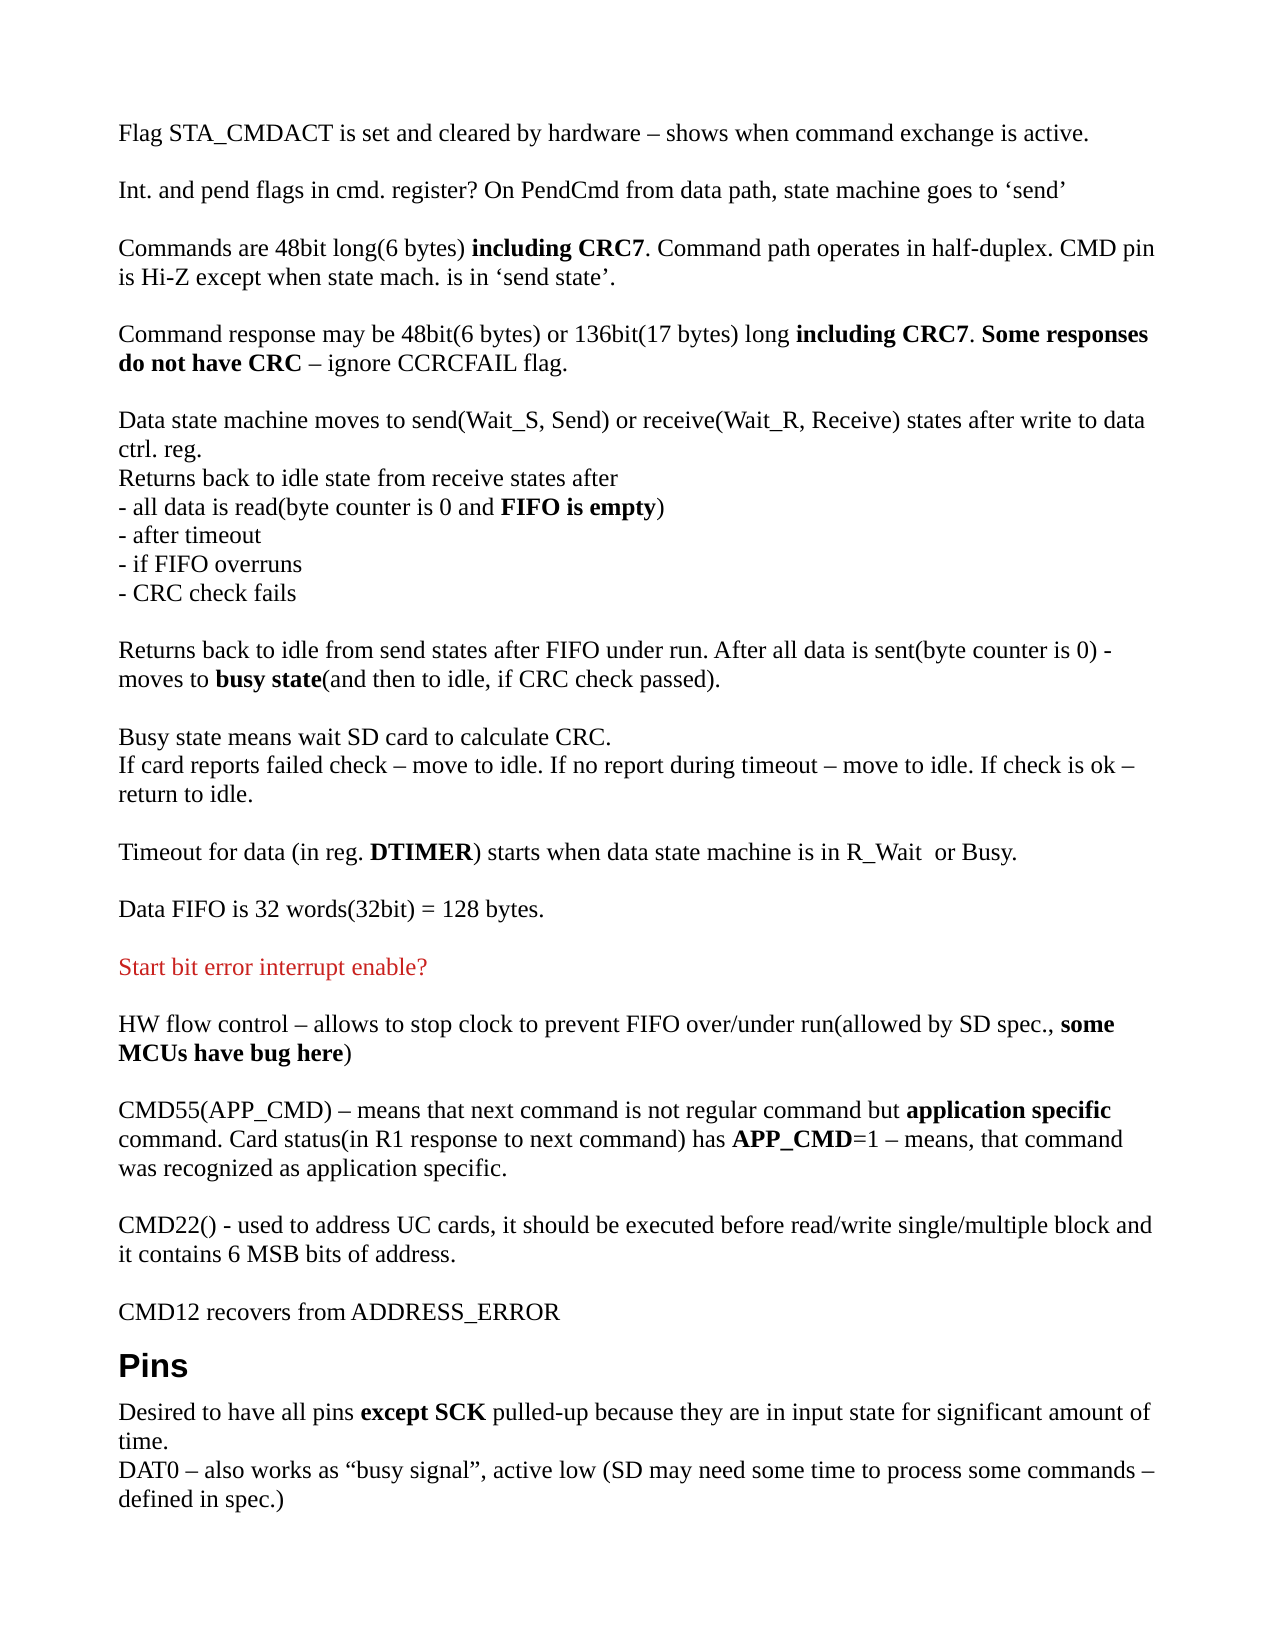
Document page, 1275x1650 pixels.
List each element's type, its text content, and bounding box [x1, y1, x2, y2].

text Flag STA_CMDACT is set and cleared by hardware – shows when command exchange is active. [118, 118, 1157, 147]
text DAT0 – also works as “busy signal”, active low (SD may need some time to process some commands – defined in spec.) [118, 1455, 1157, 1512]
text Returns back to idle state from receive states after [118, 463, 1157, 492]
text Data FIFO is 32 words(32bit) = 128 bytes. [118, 894, 1157, 923]
text - CRC check fails [118, 578, 1157, 607]
text - after timeout [118, 521, 1157, 549]
text - all data is read(byte counter is 0 and FIFO is empty) [118, 492, 1157, 521]
text Data state machine moves to send(Wait_S, Send) or receive(Wait_R, Receive) states after write to data ctrl. reg. [118, 406, 1157, 463]
text Command response may be 48bit(6 bytes) or 136bit(17 bytes) long including CRC7. Some responses do not have CRC – ignore CCRCFAIL flag. [118, 319, 1157, 377]
text CMD55(APP_CMD) – means that next command is not regular command but application specific command. Card status(in R1 response to next command) has APP_CMD=1 – means, that command was recognized as application specific. [118, 1096, 1157, 1182]
text HW flow control – allows to stop clock to prevent FIFO over/under run(allowed by SD spec., some MCUs have bug here) [118, 1009, 1157, 1067]
text CMD22() - used to address UC cards, it should be executed before read/write single/multiple block and it contains 6 MSB bits of address. [118, 1211, 1157, 1268]
text Timeout for data (in reg. DTIMER) starts when data state machine is in R_Wait or Busy. [118, 837, 1157, 866]
text CMD12 recovers from ADDRESS_ERROR [118, 1297, 1157, 1326]
text Busy state means wait SD card to calculate CRC. [118, 722, 1157, 751]
text If card reports failed check – move to idle. If no report during timeout – move to idle. If check is ok – return to idle. [118, 751, 1157, 808]
subtitle Pins [118, 1346, 1157, 1385]
text Desired to have all pins except SCK pulled-up because they are in input state for significant amount of time. [118, 1397, 1157, 1455]
text Start bit error interrupt enable? [118, 952, 1157, 981]
text Commands are 48bit long(6 bytes) including CRC7. Command path operates in half-duplex. CMD pin is Hi-Z except when state mach. is in ‘send state’. [118, 233, 1157, 291]
text Int. and pend flags in cmd. register? On PendCmd from data path, state machine goes to ‘send’ [118, 176, 1157, 204]
text - if FIFO overruns [118, 549, 1157, 578]
text Returns back to idle from send states after FIFO under run. After all data is sent(byte counter is 0) - moves to busy state(and then to idle, if CRC check passed). [118, 636, 1157, 693]
